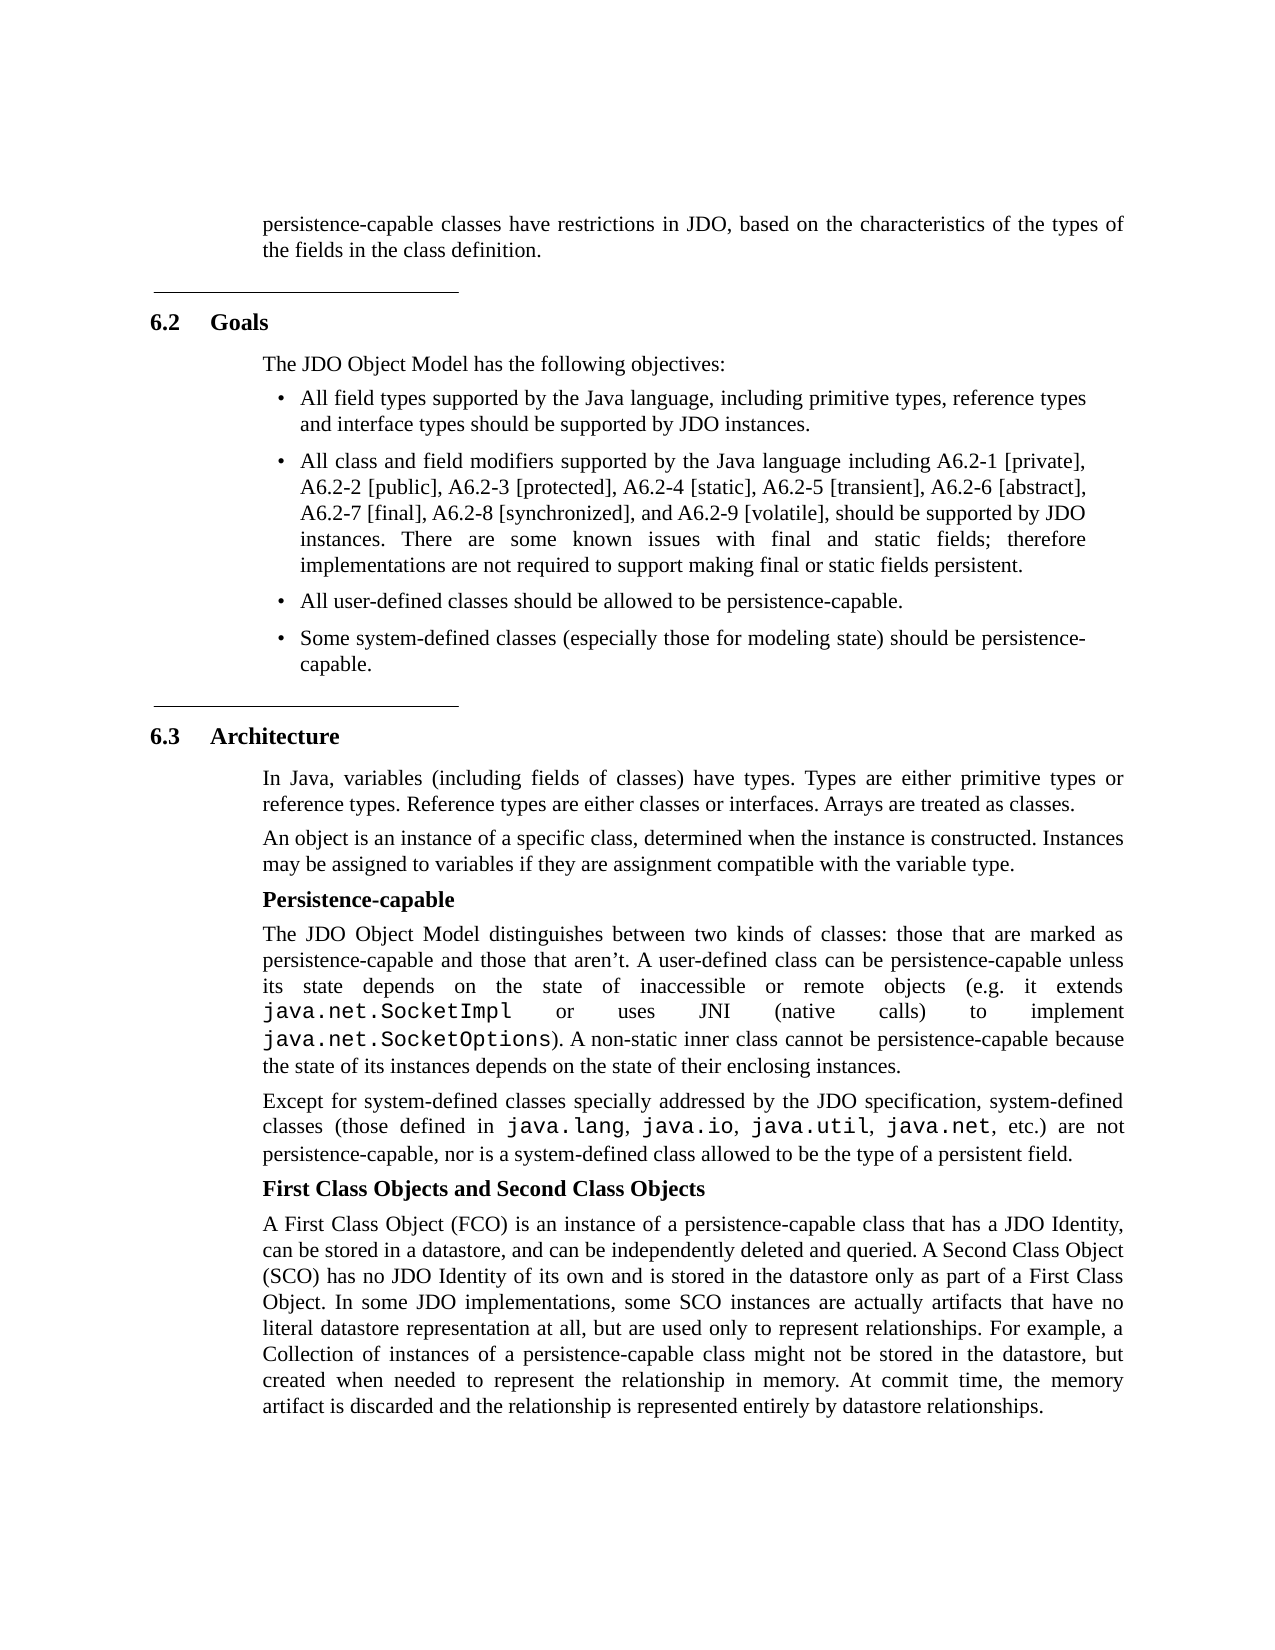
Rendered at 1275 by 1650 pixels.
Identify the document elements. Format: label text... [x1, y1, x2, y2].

text persistence-capable classes have restrictions in JDO, based on the characteristics of the types of the fields in the class definition. [262, 210, 1125, 262]
text • All user-defined classes should be allowed to be persistence-capable. [277, 588, 1087, 614]
subtitle Architecture [150, 722, 1125, 749]
subtitle Goals [150, 308, 1125, 336]
text • Some system-defined classes (especially those for modeling state) should be persistence-capable. [277, 624, 1087, 676]
text • All field types supported by the Java language, including primitive types, reference types and interface types should be supported by JDO instances. [277, 384, 1087, 437]
text The JDO Object Model distinguishes between two kinds of classes: those that are marked as persistence-capable and those that aren’t. A user-defined class can be persistence-capable unless its state depends on the state of inaccessible or remote objects (e.g. it extends java.net.SocketImpl or uses JNI (native calls) to implement java.net.SocketOptions). A non-static inner class cannot be persistence-capable because the state of its instances depends on the state of their enclosing instances. [262, 920, 1125, 1078]
text An object is an instance of a specific class, determined when the instance is constructed. Instances may be assigned to variables if they are assignment compatible with the variable type. [262, 824, 1125, 877]
subtitle First Class Objects and Second Class Objects [150, 1174, 1125, 1201]
text Except for system-defined classes specially addressed by the JDO specification, system-defined classes (those defined in java.lang, java.io, java.util, java.net, etc.) are not persistence-capable, nor is a system-defined class allowed to be the type of a persistent field. [262, 1087, 1125, 1166]
text The JDO Object Model has the following objectives: [262, 350, 1125, 376]
subtitle Persistence-capable [150, 885, 1125, 912]
text A First Class Object (FCO) is an instance of a persistence-capable class that has a JDO Identity, can be stored in a datastore, and can be independently deleted and queried. A Second Class Object (SCO) has no JDO Identity of its own and is stored in the datastore only as part of a First Class Object. In some JDO implementations, some SCO instances are actually artifacts that have no literal datastore representation at all, but are used only to represent relationships. For example, a Collection of instances of a persistence-capable class might not be stored in the datastore, but created when needed to represent the relationship in memory. At commit time, the memory artifact is discarded and the relationship is represented entirely by datastore relationships. [262, 1210, 1125, 1418]
text In Java, variables (including fields of classes) have types. Types are either primitive types or reference types. Reference types are either classes or interfaces. Arrays are treated as classes. [262, 764, 1125, 816]
text • All class and field modifiers supported by the Java language including A6.2-1 [private], A6.2-2 [public], A6.2-3 [protected], A6.2-4 [static], A6.2-5 [transient], A6.2-6 [abstract], A6.2-7 [final], A6.2-8 [synchronized], and A6.2-9 [volatile], should be supported by JDO instances. There are some known issues with final and static fields; therefore implementations are not required to support making final or static fields persistent. [277, 447, 1087, 577]
